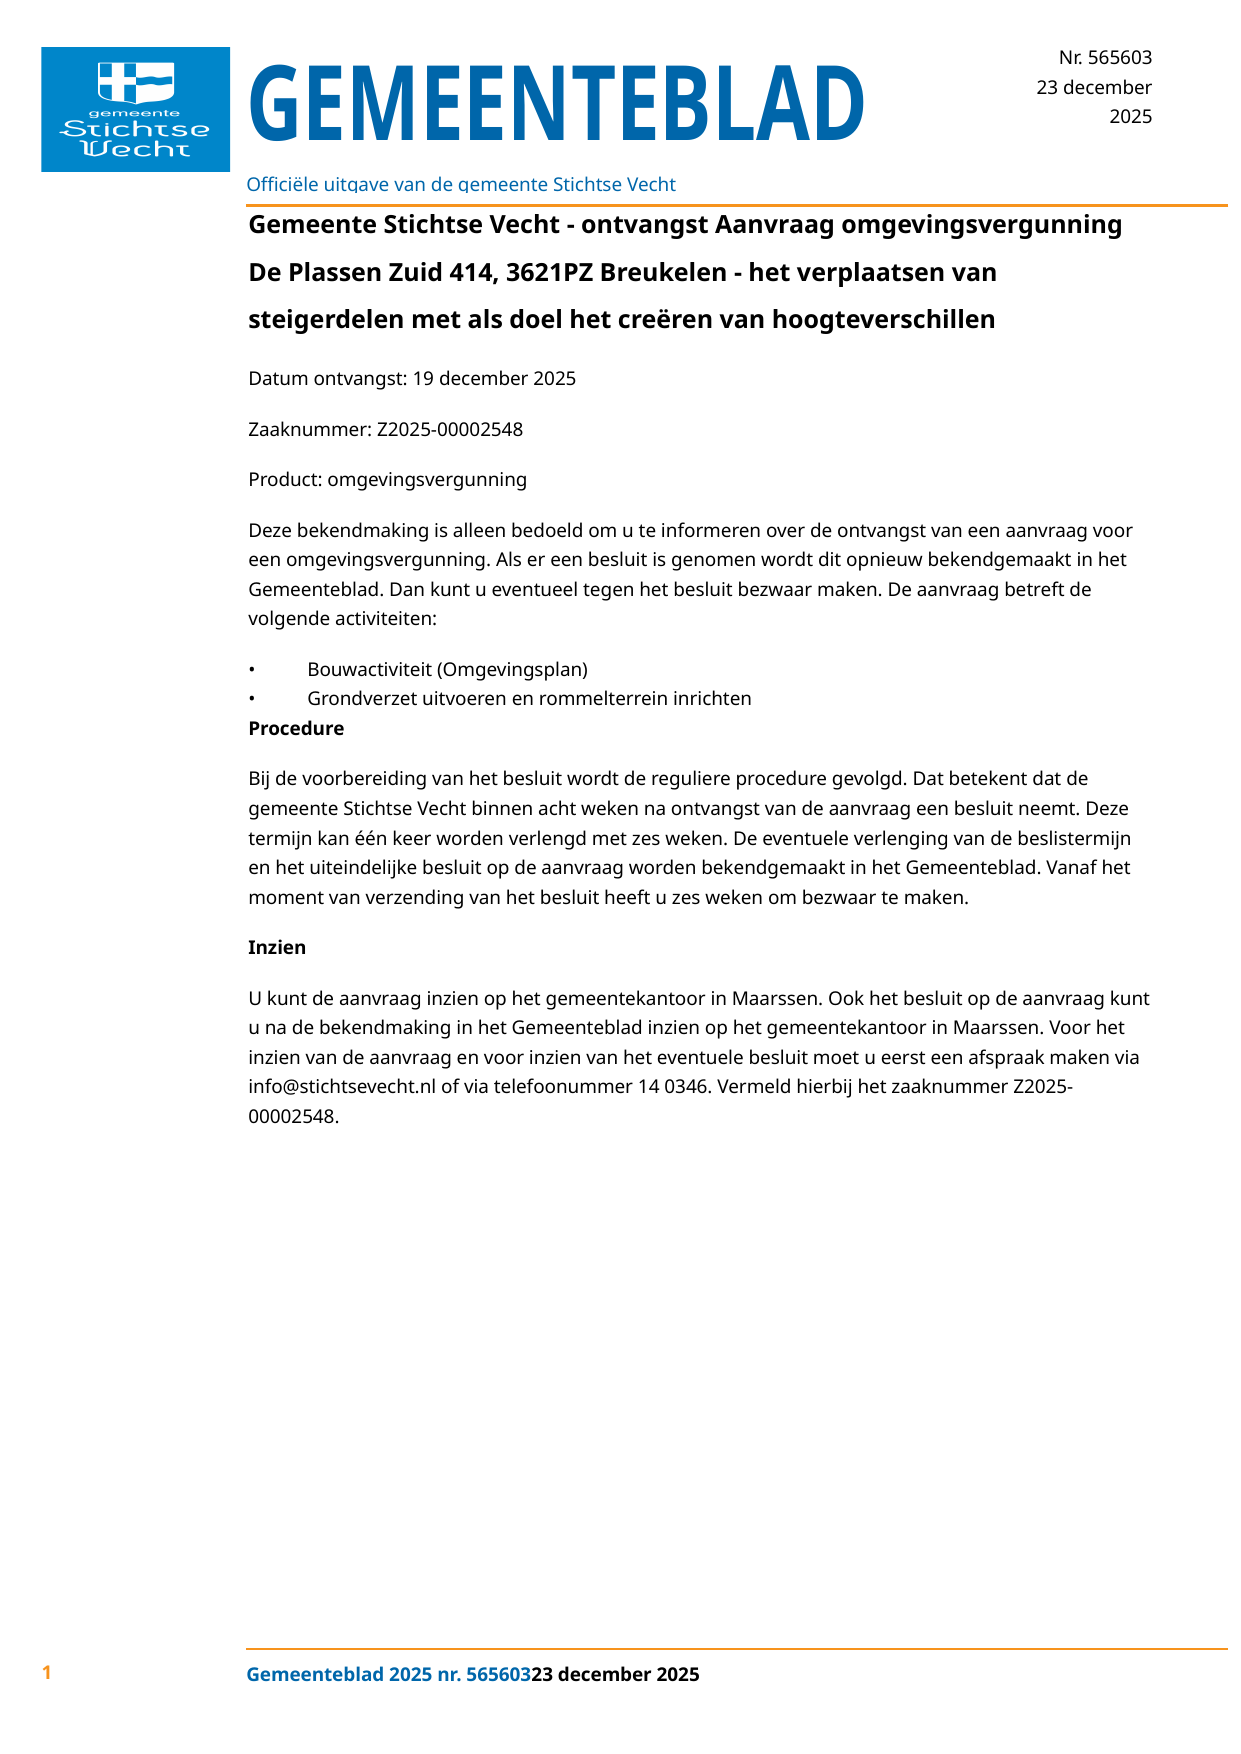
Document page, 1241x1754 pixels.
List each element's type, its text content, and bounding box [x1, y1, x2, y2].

text Zaaknummer: Z2025-00002548 [248, 416, 1152, 442]
text Product: omgevingsvergunning [248, 466, 1152, 492]
text U kunt de aanvraag inzien op het gemeentekantoor in Maarssen. Ook het besluit op de aanvraag kunt u na de bekendmaking in het Gemeenteblad inzien op het gemeentekantoor in Maarssen. Voor het inzien van de aanvraag en voor inzien van het eventuele besluit moet u eerst een afspraak maken via info@stichtsevecht.nl of via telefoonummer 14 0346. Vermeld hierbij het zaaknummer Z2025-00002548. [248, 985, 1152, 1129]
picture [99, 63, 135, 101]
text Datum ontvangst: 19 december 2025 [248, 366, 1152, 391]
text Gemeente Stichtse Vecht - ontvangst Aanvraag omgevingsvergunning De Plassen Zuid 414, 3621PZ Breukelen - het verplaatsen van steigerdelen met als doel het creëren van hoogteverschillen [248, 207, 1152, 336]
list Grondverzet uitvoeren en rommelterrein inrichten [248, 686, 1152, 711]
text Procedure [248, 715, 1152, 741]
text Deze bekendmaking is alleen bedoeld om u te informeren over de ontvangst van een aanvraag voor een omgevingsvergunning. Als er een besluit is genomen wordt dit opnieuw bekendgemaakt in het Gemeenteblad. Dan kunt u eventueel tegen het besluit bezwaar maken. De aanvraag betreft de volgende activiteiten: [248, 517, 1152, 631]
list Bouwactiviteit (Omgevingsplan) [248, 656, 1152, 682]
text Inzien [248, 934, 1152, 960]
text Bij de voorbereiding van het besluit wordt de reguliere procedure gevolgd. Dat betekent dat de gemeente Stichtse Vecht binnen acht weken na ontvangst van de aanvraag een besluit neemt. Deze termijn kan één keer worden verlengd met zes weken. De eventuele verlenging van de beslistermijn en het uiteindelijke besluit op de aanvraag worden bekendgemaakt in het Gemeenteblad. Vanaf het moment van verzending van het besluit heeft u zes weken om bezwaar te maken. [248, 766, 1152, 909]
picture [137, 63, 174, 103]
